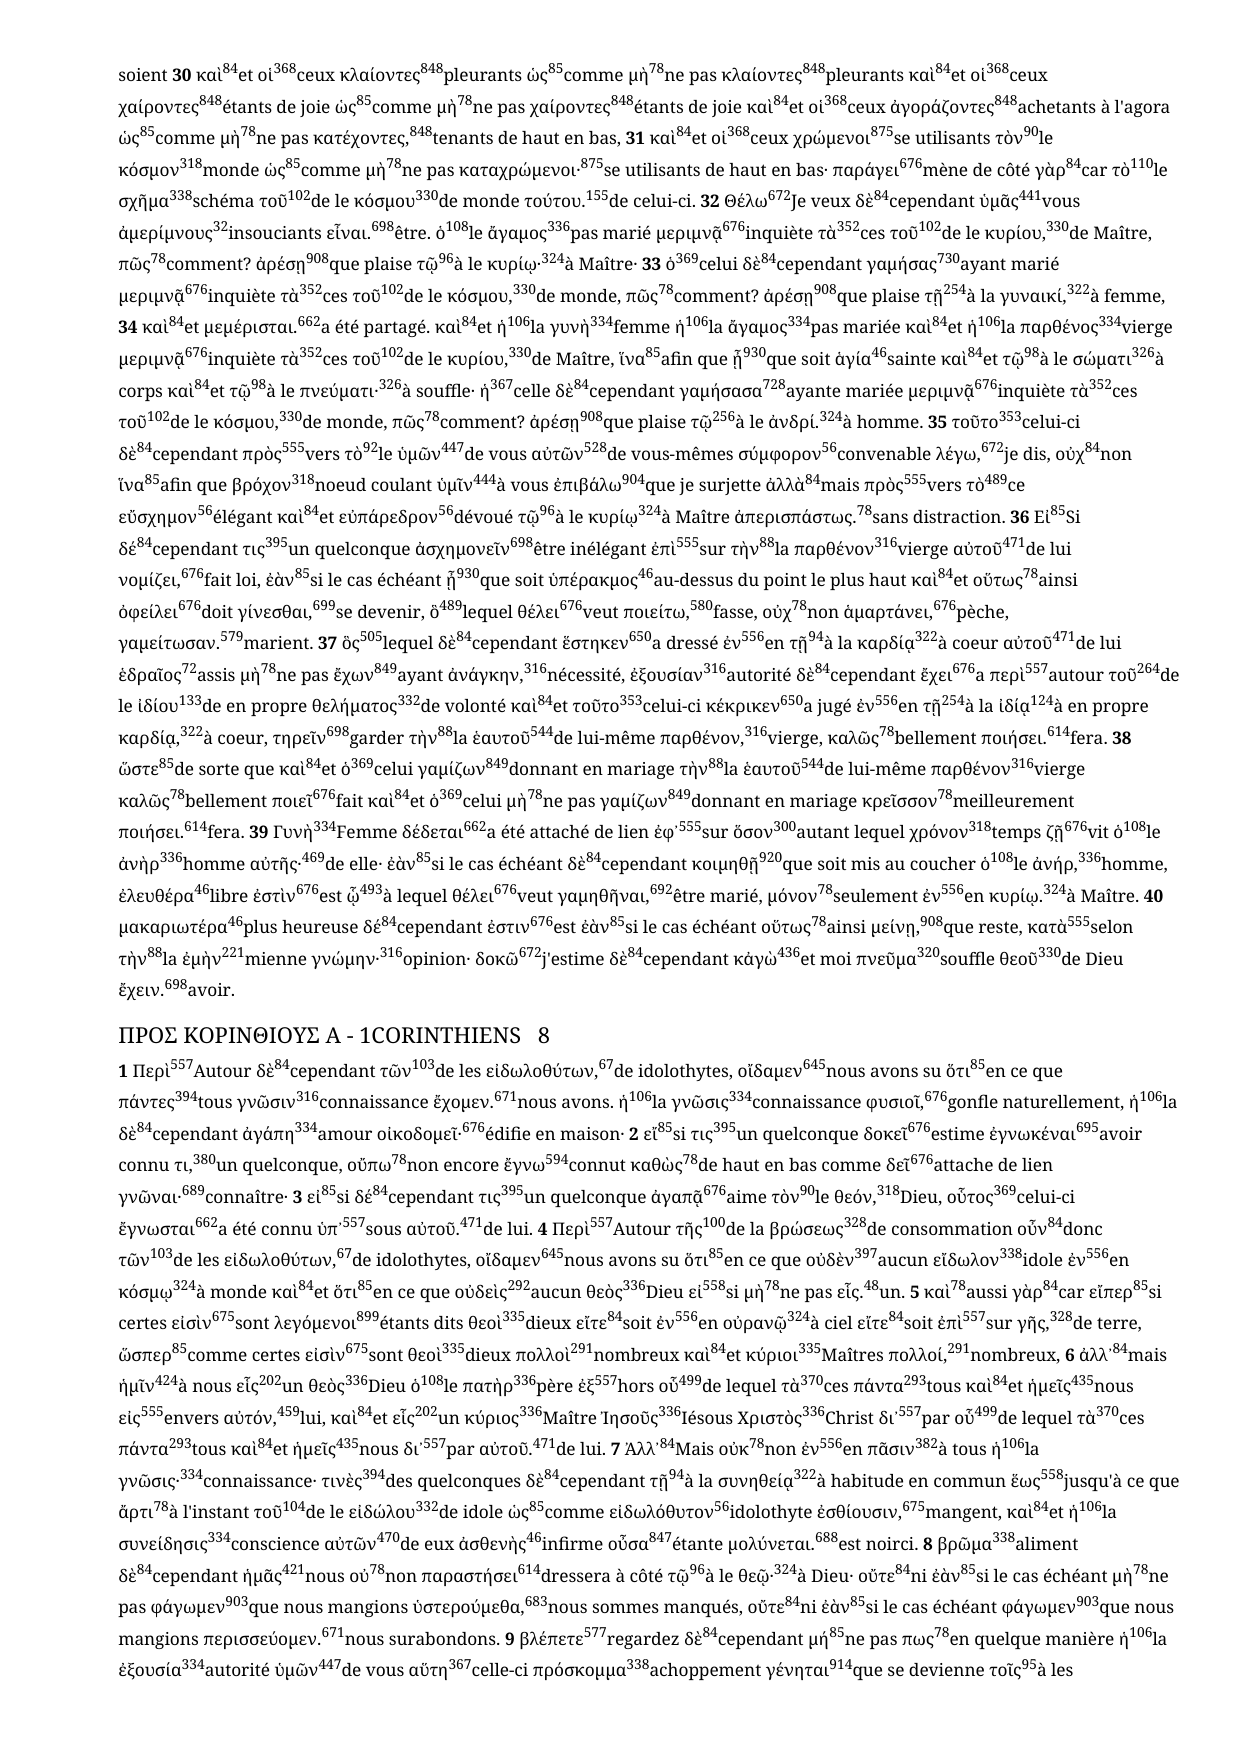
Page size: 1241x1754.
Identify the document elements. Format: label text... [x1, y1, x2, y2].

text 1 Περὶ557Autour δὲ84cependant τῶν103de les εἰδωλοθύτων,67de idolothytes, οἴδαμεν645nous avons su ὅτι85en ce que πάντες394tous γνῶσιν316connaissance ἔχομεν.671nous avons. ἡ106la γνῶσις334connaissance φυσιοῖ,676gonfle naturellement, ἡ106la δὲ84cependant ἀγάπη334amour οἰκοδομεῖ·676édifie en maison· 2 εἴ85si τις395un quelconque δοκεῖ676estime ἐγνωκέναι695avoir connu τι,380un quelconque, οὔπω78non encore ἔγνω594connut καθὼς78de haut en bas comme δεῖ676attache de lien γνῶναι·689connaître· 3 εἰ85si δέ84cependant τις395un quelconque ἀγαπᾷ676aime τὸν90le θεόν,318Dieu, οὗτος369celui-ci ἔγνωσται662a été connu ὑπ᾽557sous αὐτοῦ.471de lui. 4 Περὶ557Autour τῆς100de la βρώσεως328de consommation οὖν84donc τῶν103de les εἰδωλοθύτων,67de idolothytes, οἴδαμεν645nous avons su ὅτι85en ce que οὐδὲν397aucun εἴδωλον338idole ἐν556en κόσμῳ324à monde καὶ84et ὅτι85en ce que οὐδεὶς292aucun θεὸς336Dieu εἰ558si μὴ78ne pas εἷς.48un. 5 καὶ78aussi γὰρ84car εἴπερ85si certes εἰσὶν675sont λεγόμενοι899étants dits θεοὶ335dieux εἴτε84soit ἐν556en οὐρανῷ324à ciel εἴτε84soit ἐπὶ557sur γῆς,328de terre, ὥσπερ85comme certes εἰσὶν675sont θεοὶ335dieux πολλοὶ291nombreux καὶ84et κύριοι335Maîtres πολλοί,291nombreux, 6 ἀλλ᾽84mais ἡμῖν424à nous εἷς202un θεὸς336Dieu ὁ108le πατὴρ336père ἐξ557hors οὗ499de lequel τὰ370ces πάντα293tous καὶ84et ἡμεῖς435nous εἰς555envers αὐτόν,459lui, καὶ84et εἷς202un κύριος336Maître Ἰησοῦς336Iésous Χριστὸς336Christ δι᾽557par οὗ499de lequel τὰ370ces πάντα293tous καὶ84et ἡμεῖς435nous δι᾽557par αὐτοῦ.471de lui. 7 Ἀλλ᾽84Mais οὐκ78non ἐν556en πᾶσιν382à tous ἡ106la γνῶσις·334connaissance· τινὲς394des quelconques δὲ84cependant τῇ94à la συνηθείᾳ322à habitude en commun ἕως558jusqu'à ce que ἄρτι78à l'instant τοῦ104de le εἰδώλου332de idole ὡς85comme εἰδωλόθυτον56idolothyte ἐσθίουσιν,675mangent, καὶ84et ἡ106la συνείδησις334conscience αὐτῶν470de eux ἀσθενὴς46infirme οὖσα847étante μολύνεται.688est noirci. 8 βρῶμα338aliment δὲ84cependant ἡμᾶς421nous οὐ78non παραστήσει614dressera à côté τῷ96à le θεῷ·324à Dieu· οὔτε84ni ἐὰν85si le cas échéant μὴ78ne pas φάγωμεν903que nous mangions ὑστερούμεθα,683nous sommes manqués, οὔτε84ni ἐὰν85si le cas échéant φάγωμεν903que nous mangions περισσεύομεν.671nous surabondons. 9 βλέπετε577regardez δὲ84cependant μή85ne pas πως78en quelque manière ἡ106la ἐξουσία334autorité ὑμῶν447de vous αὕτη367celle-ci πρόσκομμα338achoppement γένηται914que se devienne τοῖς95à les ἀσθενέσιν.59à infirmes. 10 ἐὰν85si le cas échéant γάρ84car τις395un quelconque ἴδῃ908que voie τὸν351celui ἔχοντα831ayant γνῶσιν316connaissance ἐν556en εἰδωλείῳ326à temple d’idole κατακείμενον,858se couchant de haut en bas, οὐχὶ345non pas ἡ106la συνείδησις334conscience αὐτοῦ471de lui ἀσθενοῦς43de infirme ὄντος843de étant οἰκοδομηθήσεται627sera édifié en maison εἰς555envers τὸ353ce τὰ91les εἰδωλόθυτα55idolothytes ἐσθίειν;698manger? 11 ἀπόλλυται688est perdu au loin γὰρ84car ὁ369celui ἀσθενῶν849étant infirme ἐν556en τῇ94à la σῇ240à tienne γνώσει,322à connaissance, ὁ108le ἀδελφὸς336frère δι᾽555par le fait de ὃν487lequel Χριστὸς336Christ ἀπέθανεν.594mourut loin. 12 οὕτως78ainsi δὲ84cependant ἁμαρτάνοντες848péchants εἰς555envers τοὺς89les ἀδελφοὺς317frères καὶ84et τύπτοντες848tapants αὐτῶν470de eux τὴν88la συνείδησιν316conscience ἀσθενοῦσαν829étante infirme εἰς555envers Χριστὸν318Christ ἁμαρτάνετε.673vous péchez. 13 διόπερ84c'est pourquoi certes εἰ85si βρῶμα338aliment σκανδαλίζει676scandalise τὸν90le ἀδελφόν318frère μου,429de moi, οὐ78non μὴ78ne pas φάγω904que je mange κρέα319viandes εἰς555envers τὸν90le αἰῶνα,318ère, ἵνα85afin que μὴ78ne pas τὸν90le ἀδελφόν318frère μου429de moi σκανδαλίσω.904que je scandalise. [118, 1055, 1181, 1682]
text 1 Περὶ557Autour δὲ84cependant ὧν500de lesquels ἐγράψατε,591vous écrivîtes, καλὸν50beau ἀνθρώπῳ324à être humain γυναικὸς328de femme μὴ78ne pas ἅπτεσθαι·699se toucher· 2 διὰ555par le fait de δὲ84cependant τὰς87les πορνείας315pornations ἕκαστος395chacun τὴν88la ἑαυτοῦ544de lui-même γυναῖκα316femme ἐχέτω580ait καὶ84et ἑκάστη393chacune τὸν250le ἴδιον120en propre ἄνδρα318homme ἐχέτω.580ait. 3 τῇ94à la γυναικὶ322à femme ὁ108le ἀνὴρ336homme τὴν88la ὀφειλὴν316débit ἀποδιδότω,580redonne, ὁμοίως78semblablement δὲ84cependant καὶ78aussi ἡ106la γυνὴ334femme τῷ96à le ἀνδρί.324à homme. 4 ἡ106la γυνὴ334femme τοῦ264de le ἰδίου133de en propre σώματος332de corps οὐκ78non ἐξουσιάζει676domine en autorité ἀλλὰ84mais ὁ108le ἀνήρ,336homme, ὁμοίως78semblablement δὲ84cependant καὶ78aussi ὁ108le ἀνὴρ336homme τοῦ264de le ἰδίου133de en propre σώματος332de corps οὐκ78non ἐξουσιάζει676domine en autorité ἀλλὰ84mais ἡ106la γυνή.334femme. 5 μὴ78ne pas ἀποστερεῖτε577spoliez ἀλλήλους,508les uns les autres, εἰ85si μήτι345ne serait-ce que ἂν345le cas échéant ἐκ557hors συμφώνου68de consonant πρὸς555vers καιρόν,318moment, ἵνα85afin que σχολάσητε905que vous vaquiez τῇ94à la προσευχῇ322à prière καὶ84et πάλιν78de nouveau ἐπὶ555sur τὸ92le αὐτὸ353même ἦτε,927que vous soyez, ἵνα85afin que μὴ78ne pas πειράζῃ930que mette en tentation ὑμᾶς441vous ὁ108le σατανᾶς336Satan διὰ555par le fait de τὴν88la ἀκρασίαν316intempérance ὑμῶν.447de vous. 6 τοῦτο353celui-ci δὲ84cependant λέγω672je dis κατὰ555selon συνγνώμην316connaissance commune οὐ78non κατ᾽555selon ἐπιταγήν.316mandat. 7 θέλω672je veux δὲ84cependant πάντας273tous ἀνθρώπους317êtres humains εἶναι698être ὡς85comme καὶ78aussi ἐμαυτόν·514moi-même· ἀλλὰ84mais ἕκαστος395chacun ἴδιον353en propre ἔχει676a χάρισμα320don de grâce ἐκ557hors θεοῦ,330de Dieu, ὁ369celui μὲν84certes οὕτως,78ainsi, ὁ369celui δὲ84cependant οὕτως.78ainsi. 8 Λέγω672Je dis δὲ84cependant τοῖς95à les ἀγάμοις323à pas mariés καὶ84et ταῖς93à les χήραις,321à veuves, καλὸν50beau αὐτοῖς464à eux ἐὰν85si le cas échéant μείνωσιν907que restent ὡς85comme κἀγώ·436et moi· 9 εἰ85si δὲ84cependant οὐκ78non ἐγκρατεύονται,681se maîtrisent intérieur, γαμησάτωσαν,563marient, κρεῖττον50meilleur γάρ84car ἐστιν676est γαμῆσαι689marier ἢ84ou πυροῦσθαι.701être brûlé au feu. 10 Τοῖς356à Ceux δὲ84cependant γεγαμηκόσιν782à ayants mariés παραγγέλλω,672j'annonce auprès, οὐκ84non ἐγὼ436moi ἀλλὰ84mais ὁ108le κύριος,336Maître, γυναῖκα316femme ἀπὸ557au loin ἀνδρὸς330de homme μὴ78ne pas χωρισθῆναι,692être séparé, 11 –942– ἐὰν85si le cas échéant δὲ84cependant καὶ78aussi χωρισθῇ,920que soit séparé, μενέτω580reste ἄγαμος334pas mariée ἢ84ou τῷ96à le ἀνδρὶ324à homme καταλλαγήτω,573soit échangé de haut en bas, –942– καὶ84et ἄνδρα318homme γυναῖκα316femme μὴ78ne pas ἀφιέναι.698abandonner. 12 Τοῖς95à Les δὲ84cependant λοιποῖς382à restants λέγω672je dis ἐγὼ436moi οὐχ78non ὁ108le κύριος·336Maître· εἴ85si τις292un quelconque ἀδελφὸς336frère γυναῖκα316femme ἔχει676a ἄπιστον2incroyante καὶ84et αὕτη367celle-ci συνευδοκεῖ676estime en bien avec οἰκεῖν698habiter maison μετ᾽557avec αὐτοῦ,471de lui, μὴ78ne pas ἀφιέτω580abandonne αὐτήν·457elle· 13 καὶ84et γυνὴ334femme εἴ85si τις290une quelconque ἔχει676a ἄνδρα318homme ἄπιστον4incroyant καὶ84et οὗτος369celui-ci συνευδοκεῖ676estime en bien avec οἰκεῖν698habiter maison μετ᾽557avec αὐτῆς,469de elle, μὴ78ne pas ἀφιέτω580abandonne τὸν250le ἄνδρα.318homme. 14 ἡγίασται662a été sanctifié γὰρ84car ὁ108le ἀνὴρ336homme ὁ108le ἄπιστος23incroyant ἐν556en τῇ254à la γυναικὶ322à femme καὶ84et ἡγίασται662a été sanctifié ἡ106la γυνὴ334femme ἡ106la ἄπιστος21incroyante ἐν556en τῷ96à le ἀδελφῷ·324à frère· ἐπεὶ85puisque ἄρα78par conséquent τὰ109les τέκνα337enfants ὑμῶν447de vous ἀκάθαρτά49impurs ἐστιν,676est, νῦν78maintenant δὲ84cependant ἅγιά49saints ἐστιν.676est. 15 εἰ85si δὲ84cependant ὁ108le ἄπιστος72incroyant χωρίζεται,688est séparé, χωριζέσθω·588soit séparé· οὐ78non δεδούλωται662a été esclavagé ὁ108le ἀδελφὸς336frère ἢ84ou ἡ106la ἀδελφὴ334soeur ἐν556en τοῖς97à les τοιούτοις·358à tels· ἐν556en δὲ84cependant εἰρήνῃ322à paix κέκληκεν650a appelé ἡμᾶς421nous ὁ108le θεός.336Dieu. 16 τί404quel γὰρ84car οἶδας,648tu as su, γύναι,340femme, εἰ85si τὸν90le ἄνδρα318homme σώσεις;612tu sauveras? ἢ84ou τί404quel οἶδας,648tu as su, ἄνερ,342homme, εἰ345si τὴν88la γυναῖκα316femme σώσεις;612tu sauveras? 17 Εἰ558Si μὴ78ne pas ἑκάστῳ383à chacun ὡς85comme ἐμέρισεν594partagea ὁ108le κύριος,336Maître, ἕκαστον378chacun ὡς85comme κέκληκεν650a appelé ὁ108le θεός,336Dieu, οὕτως78ainsi περιπατείτω.580piétine autour. καὶ84et οὕτως78ainsi ἐν556en ταῖς93à les ἐκκλησίαις321à églises πάσαις277à toutes διατάσσομαι.678je m'ordonne au-travers. 18 περιτετμημένος822ayant été circoncit τις395un quelconque ἐκλήθη,608fut appelé, μὴ78ne pas ἐπισπάσθω·584se tire sur· ἐν556en ἀκροβυστίᾳ322à prépuce κέκληταί662a été appelé τις,395un quelconque, μὴ78ne pas περιτεμνέσθω.588soit circoncit. 19 ἡ106la περιτομὴ334circoncision οὐδέν397aucun ἐστιν676est καὶ84et ἡ106la ἀκροβυστία334prépuce οὐδέν397aucun ἐστιν,676est, ἀλλὰ84mais τήρησις334garde ἐντολῶν327de commandements θεοῦ.330de Dieu. 20 ἕκαστος395chacun ἐν556en τῇ94à la κλήσει322à appellation ᾗ491à laquelle ἐκλήθη,608fut appelé, ἐν556en ταύτῃ355à celle-ci μενέτω.580reste. 21 δοῦλος336mâle esclave ἐκλήθης,606tu fus appelé, μή78ne pas σοι445à toi μελέτω·580soucie· ἀλλ᾽84mais εἰ85si καὶ78aussi δύνασαι680tu te peux ἐλεύθερος48libre γενέσθαι,691se devenir, μᾶλλον78davantage χρῆσαι.566te utilise. 22 ὁ369celui γὰρ84car ἐν556en κυρίῳ324à Maître κληθεὶς769ayant été appelé δοῦλος336mâle esclave ἀπελεύθερος336libre loin κυρίου330de Maître ἐστίν,676est, ὁμοίως78semblablement ὁ108le ἐλεύθερος72libre κληθεὶς769ayant été appelé δοῦλός336mâle esclave ἐστιν676est Χριστοῦ.330de Christ. 23 τιμῆς328de valeur ἠγοράσθητε·605vous fûtes acheté à l'agora· μὴ78ne pas γίνεσθε581que vous vous devenez δοῦλοι335mâles esclaves ἀνθρώπων.329de êtres humains. 24 ἕκαστος395chacun ἐν556en ᾧ495à lequel ἐκλήθη,608fut appelé, ἀδελφοί,341frères, ἐν556en τούτῳ359à celui-ci μενέτω580reste παρὰ556à côté θεῷ.324à Dieu. 25 Περὶ557Autour δὲ84cependant τῶν99de les παρθένων327de vierges ἐπιταγὴν316mandat κυρίου330de Maître οὐκ78non ἔχω,672j'ai, γνώμην316opinion δὲ84cependant δίδωμι672je donne ὡς85comme ἠλεημένος822ayant été fait miséricorde ὑπὸ557sous κυρίου330de Maître πιστὸς48croyant εἶναι.698être. 26 Νομίζω672Je fais loi οὖν84donc τοῦτο145celui-ci καλὸν35beau ὑπάρχειν698subsister διὰ555par le fait de τὴν88la ἐνεστῶσαν777ayante dressée dedans ἀνάγκην,316nécessité, ὅτι85en ce que καλὸν50beau ἀνθρώπῳ324à être humain τὸ371ce οὕτως78ainsi εἶναι.698être. 27 δέδεσαι660tu as été attaché de lien γυναικί,322à femme, μὴ78ne pas ζήτει578cherche λύσιν·316déliage· λέλυσαι660tu as été délié ἀπὸ557au loin γυναικός,328de femme, μὴ78ne pas ζήτει578cherche γυναῖκα.316femme. 28 ἐὰν85si le cas échéant δὲ84cependant καὶ78aussi γαμήσῃς,906que tu maries, οὐχ78non ἥμαρτες,592tu péchas, καὶ84et ἐὰν85si le cas échéant γήμῃ908que marie ἡ106la παρθένος,334vierge, οὐχ78non ἥμαρτεν·594pécha· θλῖψιν316oppression δὲ84cependant τῇ94à la σαρκὶ322à chair ἕξουσιν613auront οἱ107les τοιοῦτοι,368tels, ἐγὼ436moi δὲ84cependant ὑμῶν447de vous φείδομαι.678je m'épargne. 29 Τοῦτο353Celui-ci δέ84cependant φημι,672je déclare, ἀδελφοί,341frères, ὁ108le καιρὸς336moment συνεσταλμένος822ayant été équipé ensemble ἐστίν·676est· τὸ92le λοιπόν,380restant, ἵνα85afin que καὶ78aussi οἱ368ceux ἔχοντες848ayants γυναῖκας315femmes ὡς85comme μὴ78ne pas ἔχοντες848ayants ὦσιν929que soient 30 καὶ84et οἱ368ceux κλαίοντες848pleurants ὡς85comme μὴ78ne pas κλαίοντες848pleurants καὶ84et οἱ368ceux χαίροντες848étants de joie ὡς85comme μὴ78ne pas χαίροντες848étants de joie καὶ84et οἱ368ceux ἀγοράζοντες848achetants à l'agora ὡς85comme μὴ78ne pas κατέχοντες,848tenants de haut en bas, 31 καὶ84et οἱ368ceux χρώμενοι875se utilisants τὸν90le κόσμον318monde ὡς85comme μὴ78ne pas καταχρώμενοι·875se utilisants de haut en bas· παράγει676mène de côté γὰρ84car τὸ110le σχῆμα338schéma τοῦ102de le κόσμου330de monde τούτου.155de celui-ci. 32 Θέλω672Je veux δὲ84cependant ὑμᾶς441vous ἀμερίμνους32insouciants εἶναι.698être. ὁ108le ἄγαμος336pas marié μεριμνᾷ676inquiète τὰ352ces τοῦ102de le κυρίου,330de Maître, πῶς78comment? ἀρέσῃ908que plaise τῷ96à le κυρίῳ·324à Maître· 33 ὁ369celui δὲ84cependant γαμήσας730ayant marié μεριμνᾷ676inquiète τὰ352ces τοῦ102de le κόσμου,330de monde, πῶς78comment? ἀρέσῃ908que plaise τῇ254à la γυναικί,322à femme, 34 καὶ84et μεμέρισται.662a été partagé. καὶ84et ἡ106la γυνὴ334femme ἡ106la ἄγαμος334pas mariée καὶ84et ἡ106la παρθένος334vierge μεριμνᾷ676inquiète τὰ352ces τοῦ102de le κυρίου,330de Maître, ἵνα85afin que ᾖ930que soit ἁγία46sainte καὶ84et τῷ98à le σώματι326à corps καὶ84et τῷ98à le πνεύματι·326à souffle· ἡ367celle δὲ84cependant γαμήσασα728ayante mariée μεριμνᾷ676inquiète τὰ352ces τοῦ102de le κόσμου,330de monde, πῶς78comment? ἀρέσῃ908que plaise τῷ256à le ἀνδρί.324à homme. 35 τοῦτο353celui-ci δὲ84cependant πρὸς555vers τὸ92le ὑμῶν447de vous αὐτῶν528de vous-mêmes σύμφορον56convenable λέγω,672je dis, οὐχ84non ἵνα85afin que βρόχον318noeud coulant ὑμῖν444à vous ἐπιβάλω904que je surjette ἀλλὰ84mais πρὸς555vers τὸ489ce εὔσχημον56élégant καὶ84et εὐπάρεδρον56dévoué τῷ96à le κυρίῳ324à Maître ἀπερισπάστως.78sans distraction. 36 Εἰ85Si δέ84cependant τις395un quelconque ἀσχημονεῖν698être inélégant ἐπὶ555sur τὴν88la παρθένον316vierge αὐτοῦ471de lui νομίζει,676fait loi, ἐὰν85si le cas échéant ᾖ930que soit ὑπέρακμος46au-dessus du point le plus haut καὶ84et οὕτως78ainsi ὀφείλει676doit γίνεσθαι,699se devenir, ὃ489lequel θέλει676veut ποιείτω,580fasse, οὐχ78non ἁμαρτάνει,676pèche, γαμείτωσαν.579marient. 37 ὃς505lequel δὲ84cependant ἕστηκεν650a dressé ἐν556en τῇ94à la καρδίᾳ322à coeur αὐτοῦ471de lui ἑδραῖος72assis μὴ78ne pas ἔχων849ayant ἀνάγκην,316nécessité, ἐξουσίαν316autorité δὲ84cependant ἔχει676a περὶ557autour τοῦ264de le ἰδίου133de en propre θελήματος332de volonté καὶ84et τοῦτο353celui-ci κέκρικεν650a jugé ἐν556en τῇ254à la ἰδίᾳ124à en propre καρδίᾳ,322à coeur, τηρεῖν698garder τὴν88la ἑαυτοῦ544de lui-même παρθένον,316vierge, καλῶς78bellement ποιήσει.614fera. 38 ὥστε85de sorte que καὶ84et ὁ369celui γαμίζων849donnant en mariage τὴν88la ἑαυτοῦ544de lui-même παρθένον316vierge καλῶς78bellement ποιεῖ676fait καὶ84et ὁ369celui μὴ78ne pas γαμίζων849donnant en mariage κρεῖσσον78meilleurement ποιήσει.614fera. 39 Γυνὴ334Femme δέδεται662a été attaché de lien ἐφ᾽555sur ὅσον300autant lequel χρόνον318temps ζῇ676vit ὁ108le ἀνὴρ336homme αὐτῆς·469de elle· ἐὰν85si le cas échéant δὲ84cependant κοιμηθῇ920que soit mis au coucher ὁ108le ἀνήρ,336homme, ἐλευθέρα46libre ἐστὶν676est ᾧ493à lequel θέλει676veut γαμηθῆναι,692être marié, μόνον78seulement ἐν556en κυρίῳ.324à Maître. 40 μακαριωτέρα46plus heureuse δέ84cependant ἐστιν676est ἐὰν85si le cas échéant οὕτως78ainsi μείνῃ,908que reste, κατὰ555selon τὴν88la ἐμὴν221mienne γνώμην·316opinion· δοκῶ672j'estime δὲ84cependant κἀγὼ436et moi πνεῦμα320souffle θεοῦ330de Dieu ἔχειν.698avoir. [118, 59, 1181, 1002]
text ΠΡΟΣ ΚΟΡΙΝΘΙΟΥΣ Α - 1CORINTHIENS 8 [118, 1021, 1181, 1050]
